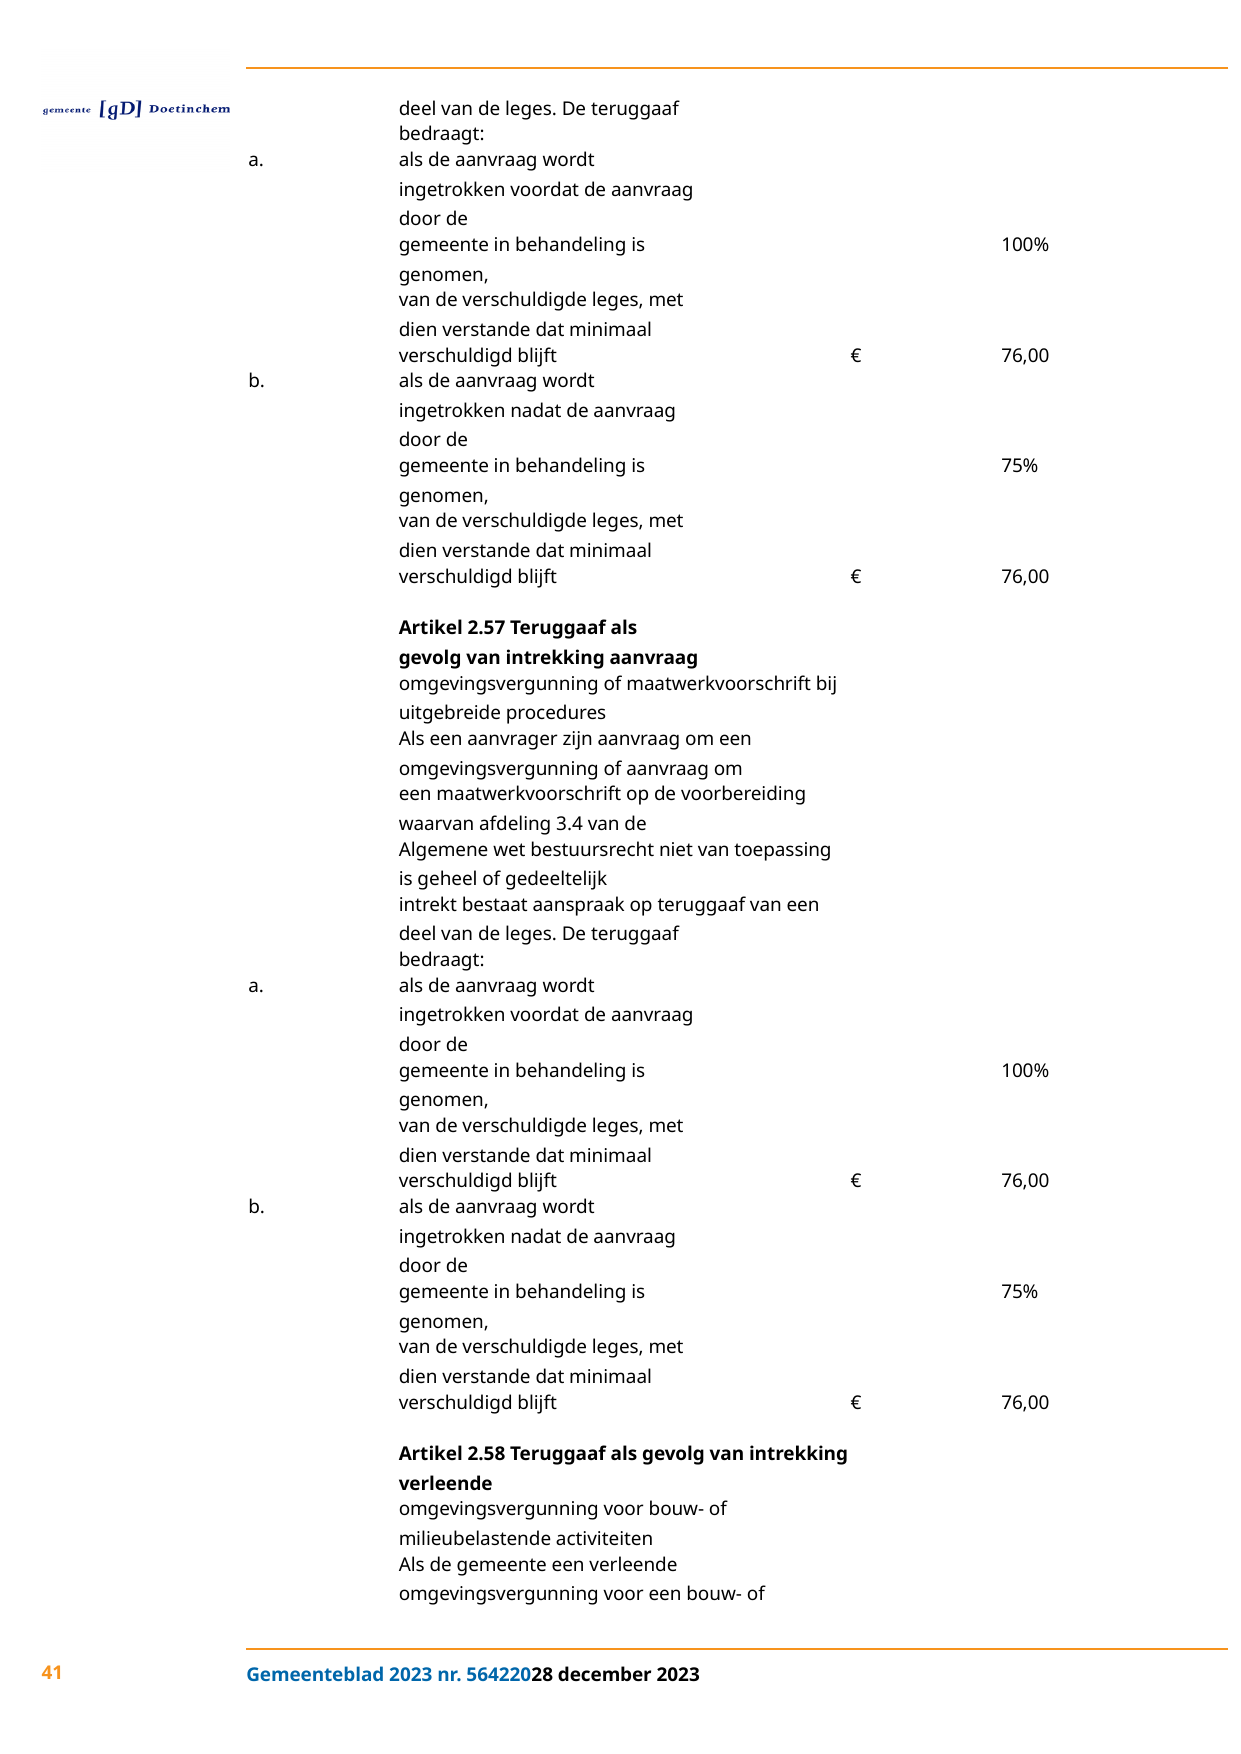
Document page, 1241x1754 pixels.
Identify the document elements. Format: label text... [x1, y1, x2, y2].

table_cell van de verschuldigde leges, met dien verstande dat minimaal [399, 1334, 700, 1389]
table_cell [850, 1551, 1001, 1606]
table_cell [850, 615, 1001, 670]
table_cell [248, 286, 398, 342]
table_cell verschuldigd blijft [399, 1168, 700, 1193]
table_cell 76,00 [1001, 1389, 1152, 1414]
table_cell [549, 946, 700, 972]
table_cell [248, 231, 398, 286]
table_cell gemeente in behandeling is genomen, [399, 1278, 700, 1333]
table_cell [850, 670, 1001, 725]
table_cell [1001, 95, 1152, 121]
table_cell [248, 121, 398, 146]
table_cell als de aanvraag wordt ingetrokken nadat de aanvraag door de [399, 368, 700, 452]
table_cell [850, 1496, 1001, 1551]
table_cell [700, 972, 850, 1057]
table_cell 76,00 [1001, 563, 1152, 589]
table_cell [248, 1112, 398, 1168]
table_cell [1001, 946, 1152, 972]
table_cell [850, 368, 1001, 452]
table_cell intrekt bestaat aanspraak op teruggaaf van een deel van de leges. De teruggaaf [399, 891, 850, 946]
table_cell [850, 453, 1001, 508]
table_cell [700, 563, 850, 589]
table_cell [248, 725, 398, 780]
table_cell omgevingsvergunning of maatwerkvoorschrift bij uitgebreide procedures [399, 670, 850, 725]
table_cell [248, 670, 398, 725]
table_cell [700, 615, 850, 670]
table_cell [1001, 780, 1152, 836]
table_cell [700, 1057, 850, 1112]
table_cell [248, 780, 398, 836]
table_cell [248, 1415, 398, 1440]
table_cell Artikel 2.57 Teruggaaf als gevolg van intrekking aanvraag [399, 615, 700, 670]
table_cell [700, 946, 850, 972]
table_cell gemeente in behandeling is genomen, [399, 1057, 700, 1112]
table_cell [1001, 121, 1152, 146]
table_cell [850, 780, 1001, 836]
table_cell a. [248, 146, 398, 231]
table_cell a. [248, 972, 398, 1057]
table_cell [700, 1389, 850, 1414]
table_cell verschuldigd blijft [399, 563, 700, 589]
table_cell [248, 1278, 398, 1333]
table_cell [850, 836, 1001, 891]
table_cell verschuldigd blijft [399, 342, 700, 367]
table_cell als de aanvraag wordt ingetrokken voordat de aanvraag door de [399, 146, 700, 231]
table_cell [248, 836, 398, 891]
table_cell [248, 508, 398, 563]
table_cell [700, 368, 850, 452]
table_cell gemeente in behandeling is genomen, [399, 231, 700, 286]
table_cell [850, 146, 1001, 231]
table_cell [700, 508, 850, 563]
table_cell [700, 146, 850, 231]
table_cell [1001, 836, 1152, 891]
table_cell [700, 121, 850, 146]
table_cell als de aanvraag wordt ingetrokken nadat de aanvraag door de [399, 1193, 700, 1278]
table_cell [850, 1334, 1001, 1389]
table_cell € [850, 342, 1001, 367]
table_cell [248, 1440, 398, 1496]
table_cell [850, 891, 1001, 946]
table_cell Als een aanvrager zijn aanvraag om een omgevingsvergunning of aanvraag om [399, 725, 850, 780]
table_cell [850, 95, 1001, 121]
table_cell [850, 725, 1001, 780]
table_cell € [850, 1389, 1001, 1414]
table_cell € [850, 563, 1001, 589]
table_cell van de verschuldigde leges, met dien verstande dat minimaal [399, 508, 700, 563]
table_cell [700, 589, 850, 614]
table_cell [850, 589, 1001, 614]
table_cell [850, 231, 1001, 286]
table_cell [549, 121, 700, 146]
table_cell [1001, 368, 1152, 452]
table_cell [1001, 286, 1152, 342]
table_cell [850, 972, 1001, 1057]
table_cell [248, 1057, 398, 1112]
table_cell [248, 891, 398, 946]
table_cell omgevingsvergunning voor bouw- of milieubelastende activiteiten [399, 1496, 850, 1551]
table_cell 100% [1001, 1057, 1152, 1112]
table_cell [248, 589, 398, 614]
table_cell [700, 1334, 850, 1389]
table_cell [1001, 589, 1152, 614]
table_cell van de verschuldigde leges, met dien verstande dat minimaal [399, 286, 700, 342]
table_cell [700, 1193, 850, 1278]
table_cell 75% [1001, 453, 1152, 508]
table_cell [1001, 1415, 1152, 1440]
table_cell [700, 342, 850, 367]
table_cell Artikel 2.58 Teruggaaf als gevolg van intrekking verleende [399, 1440, 850, 1496]
table_cell [1001, 1193, 1152, 1278]
table_cell bedraagt: [399, 121, 549, 146]
table_cell [850, 946, 1001, 972]
table_cell [850, 1057, 1001, 1112]
table_cell [1001, 891, 1152, 946]
table_cell deel van de leges. De teruggaaf [399, 95, 850, 121]
table_cell een maatwerkvoorschrift op de voorbereiding waarvan afdeling 3.4 van de [399, 780, 850, 836]
table_cell [850, 1278, 1001, 1333]
table_cell [1001, 615, 1152, 670]
table_cell [248, 1496, 398, 1551]
table_cell [850, 508, 1001, 563]
table_cell [850, 1193, 1001, 1278]
table_cell [700, 286, 850, 342]
table_cell [700, 231, 850, 286]
picture [41, 47, 231, 172]
table_cell 75% [1001, 1278, 1152, 1333]
table_cell [1001, 972, 1152, 1057]
table_cell [248, 453, 398, 508]
table_cell [850, 1112, 1001, 1168]
table_cell [1001, 146, 1152, 231]
table_cell Als de gemeente een verleende omgevingsvergunning voor een bouw- of [399, 1551, 850, 1606]
table_cell [850, 121, 1001, 146]
table_cell [700, 1415, 850, 1440]
table_cell [1001, 508, 1152, 563]
table_cell bedraagt: [399, 946, 549, 972]
table_cell [700, 453, 850, 508]
table_cell als de aanvraag wordt ingetrokken voordat de aanvraag door de [399, 972, 700, 1057]
table_cell [700, 1112, 850, 1168]
table_cell [248, 563, 398, 589]
table_cell [850, 286, 1001, 342]
table_cell gemeente in behandeling is genomen, [399, 453, 700, 508]
table_cell [248, 946, 398, 972]
table_cell van de verschuldigde leges, met dien verstande dat minimaal [399, 1112, 700, 1168]
table_cell [1001, 1112, 1152, 1168]
table_cell Algemene wet bestuursrecht niet van toepassing is geheel of gedeeltelijk [399, 836, 850, 891]
table_cell b. [248, 368, 398, 452]
table_cell [248, 95, 398, 121]
table_cell [248, 1168, 398, 1193]
table_cell [399, 589, 700, 614]
table_cell verschuldigd blijft [399, 1389, 700, 1414]
table_cell [1001, 1440, 1152, 1496]
table_cell [1001, 670, 1152, 725]
table_cell 76,00 [1001, 342, 1152, 367]
table_cell 76,00 [1001, 1168, 1152, 1193]
table_cell [248, 1334, 398, 1389]
table_cell [248, 1551, 398, 1606]
table_cell [1001, 1496, 1152, 1551]
table_cell 100% [1001, 231, 1152, 286]
table_cell [700, 1278, 850, 1333]
table_cell [850, 1415, 1001, 1440]
table_cell [1001, 725, 1152, 780]
table_cell [1001, 1334, 1152, 1389]
table_cell [248, 1389, 398, 1414]
table_cell b. [248, 1193, 398, 1278]
table_cell [399, 1415, 700, 1440]
table_cell [700, 1168, 850, 1193]
table_cell [248, 342, 398, 367]
table_cell [248, 615, 398, 670]
table_cell [850, 1440, 1001, 1496]
table_cell € [850, 1168, 1001, 1193]
table_cell [1001, 1551, 1152, 1606]
